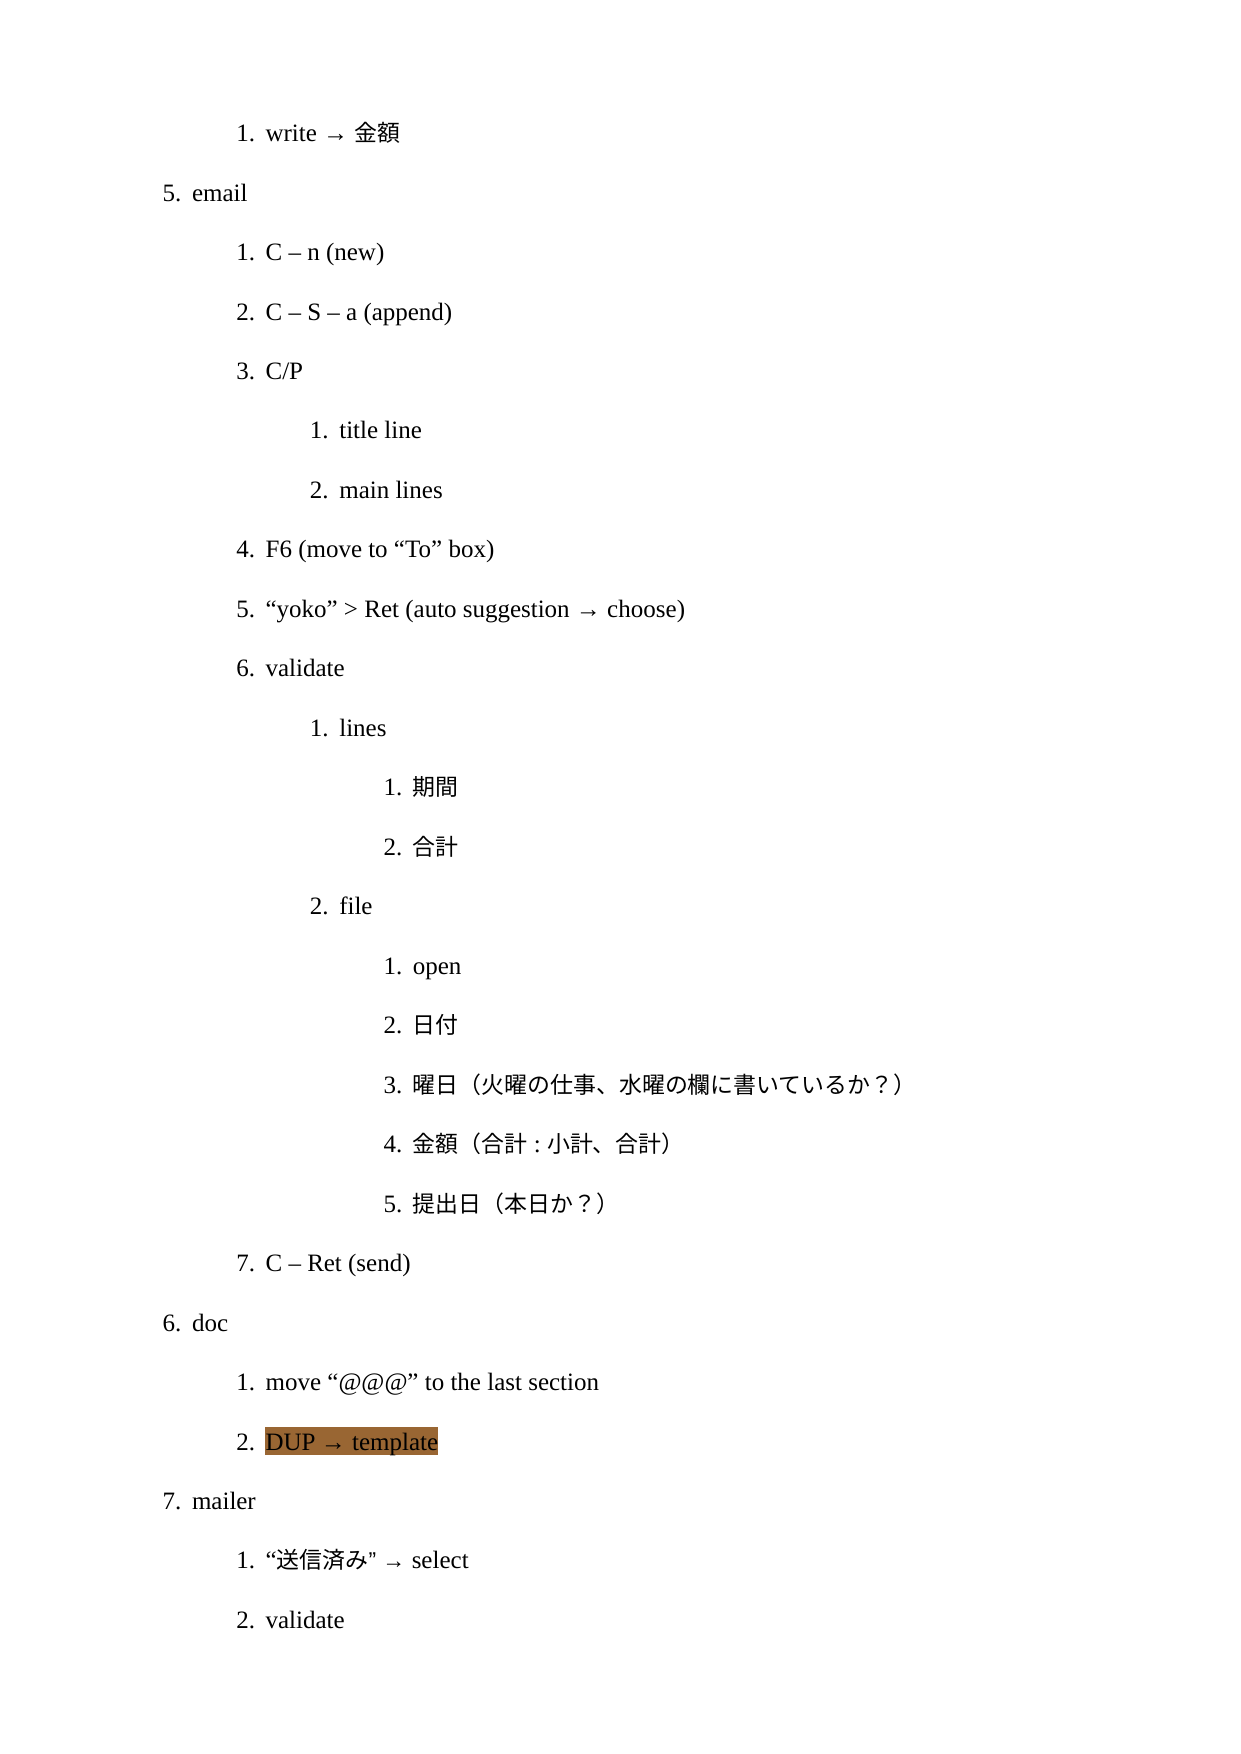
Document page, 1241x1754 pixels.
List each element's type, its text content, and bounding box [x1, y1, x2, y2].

list file [309, 891, 1122, 920]
list title line [309, 416, 1122, 444]
list 合計 [383, 832, 1122, 861]
list F6 (move to “To” box) [236, 534, 1122, 563]
list 日付 [383, 1010, 1122, 1039]
list 金額（合計 : 小計、合計） [383, 1129, 1122, 1158]
list C – Ret (send) [236, 1248, 1122, 1277]
list C/P [236, 356, 1122, 385]
list mailer [162, 1486, 1122, 1515]
list 提出日（本日か？） [383, 1189, 1122, 1217]
list email [162, 178, 1122, 206]
list lines [309, 713, 1122, 742]
list doc [162, 1308, 1122, 1336]
list 曜日（火曜の仕事、水曜の欄に書いているか？） [383, 1070, 1122, 1098]
list move “@@@” to the last section [236, 1367, 1122, 1396]
list “yoko” > Ret (auto suggestion → choose) [236, 594, 1122, 623]
list “送信済み” → select [236, 1546, 1122, 1574]
list C – n (new) [236, 237, 1122, 266]
list C – S – a (append) [236, 297, 1122, 325]
list 期間 [383, 772, 1122, 801]
list DUP → template [236, 1427, 1122, 1455]
list validate [236, 653, 1122, 682]
list validate [236, 1605, 1122, 1634]
list main lines [309, 475, 1122, 504]
list write → 金額 [236, 118, 1122, 147]
list open [383, 951, 1122, 979]
